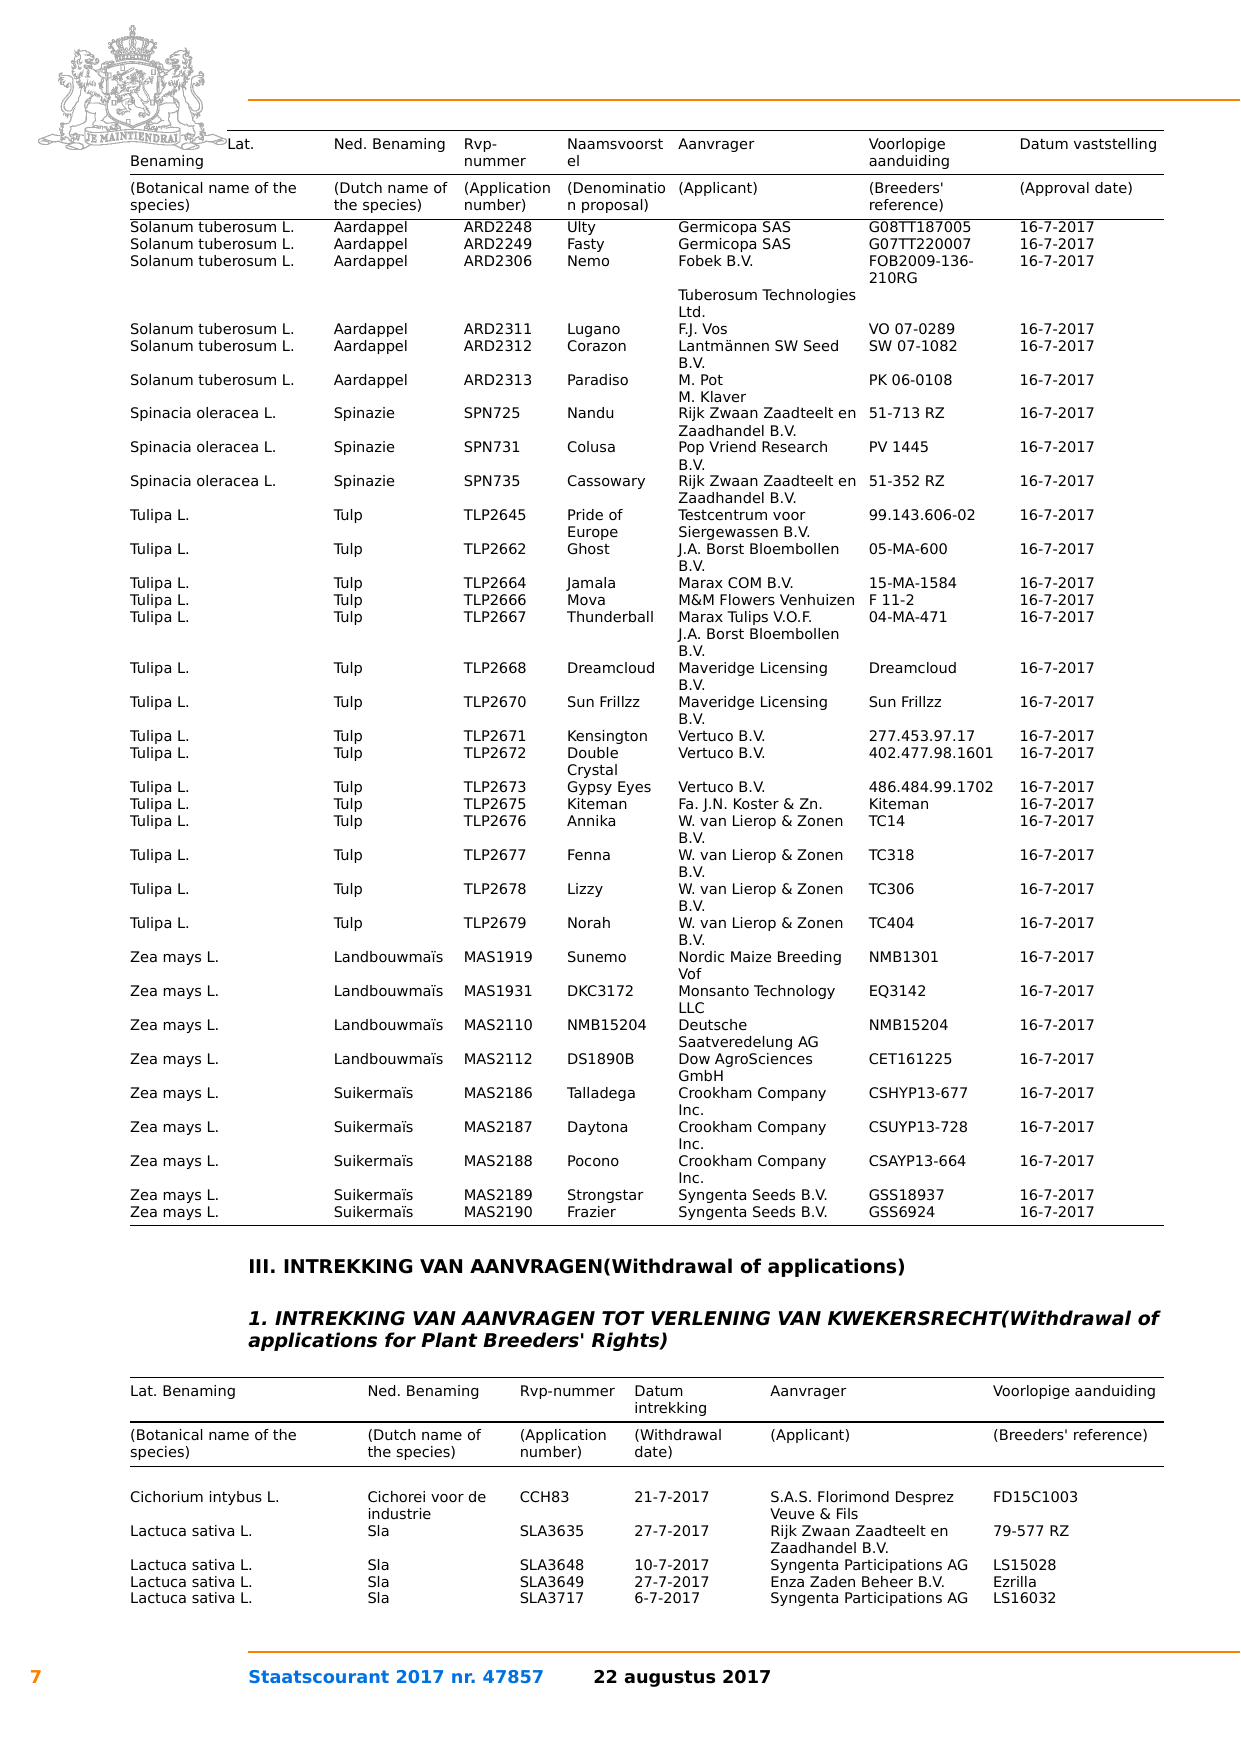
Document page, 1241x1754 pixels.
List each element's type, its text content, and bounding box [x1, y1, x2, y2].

table_cell 16-7-2017 [1013, 660, 1163, 694]
table_cell Spinacia oleracea L. [130, 473, 328, 507]
table_cell TLP2670 [458, 694, 561, 728]
table_cell Solanum tuberosum L. [130, 236, 328, 253]
table_cell W. van Lierop & Zonen B.V. [672, 881, 862, 915]
table_cell Ghost [561, 541, 672, 575]
table_cell Thunderball [561, 609, 672, 626]
table_cell MAS1931 [458, 983, 561, 1017]
table_cell 16-7-2017 [1013, 592, 1163, 609]
table_header Lat. Benaming [130, 131, 328, 174]
table_cell MAS1919 [458, 949, 561, 983]
table_cell 16-7-2017 [1013, 779, 1163, 796]
table_cell Tuberosum Technologies Ltd. [672, 287, 862, 321]
table_cell M. Klaver [672, 389, 862, 405]
table_cell Solanum tuberosum L. [130, 220, 328, 236]
table_cell MAS2190 [458, 1204, 561, 1225]
table_cell Tulp [328, 541, 458, 575]
table_cell Tulp [328, 813, 458, 847]
table_cell Vertuco B.V. [672, 779, 862, 796]
table_cell [130, 626, 328, 660]
table_header Datum intrekking [628, 1378, 764, 1421]
table_cell (Application number) [458, 175, 561, 219]
table_cell Lactuca sativa L. [130, 1574, 361, 1590]
table_cell CCH83 [514, 1489, 628, 1522]
table_cell Enza Zaden Beheer B.V. [764, 1574, 987, 1590]
table_cell Cichorium intybus L. [130, 1489, 361, 1522]
table_cell Nemo [561, 253, 672, 287]
table_cell Zea mays L. [130, 1051, 328, 1084]
table_cell Lactuca sativa L. [130, 1590, 361, 1607]
table_cell [628, 1467, 764, 1488]
table_header Voorlopige aanduiding [863, 131, 1013, 174]
table_cell Landbouwmaïs [328, 949, 458, 983]
table_header Lat. Benaming [130, 1378, 361, 1421]
subtitle 1. INTREKKING VAN AANVRAGEN TOT VERLENING VAN KWEKERSRECHT(Withdrawal of applications for Plant Breeders' Rights) [248, 1308, 1163, 1352]
table_cell ARD2311 [458, 321, 561, 337]
table_cell 16-7-2017 [1013, 728, 1163, 745]
table_cell [361, 1467, 513, 1488]
table_cell SLA3648 [514, 1556, 628, 1573]
table_cell 16-7-2017 [1013, 881, 1163, 915]
table_cell Sla [361, 1590, 513, 1607]
table_cell Strongstar [561, 1186, 672, 1203]
table_cell TLP2668 [458, 660, 561, 694]
table_cell [130, 287, 328, 321]
table_cell Sla [361, 1556, 513, 1573]
table_cell TLP2672 [458, 745, 561, 779]
table_cell Tulipa L. [130, 592, 328, 609]
table_cell CET161225 [863, 1051, 1013, 1084]
table_cell Lugano [561, 321, 672, 337]
table_cell 16-7-2017 [1013, 236, 1163, 253]
table_header Aanvrager [764, 1378, 987, 1421]
table_cell Lantmännen SW Seed B.V. [672, 338, 862, 371]
table_cell M. Pot [672, 371, 862, 388]
table_cell 04-MA-471 [863, 609, 1013, 626]
table_cell Zea mays L. [130, 949, 328, 983]
table_cell [561, 389, 672, 405]
table_cell Daytona [561, 1119, 672, 1152]
table_cell 10-7-2017 [628, 1556, 764, 1573]
table_cell Cichorei voor de industrie [361, 1489, 513, 1522]
table_cell Landbouwmaïs [328, 1051, 458, 1084]
table_cell [1013, 626, 1163, 660]
table_cell Zea mays L. [130, 1204, 328, 1225]
table_cell 16-7-2017 [1013, 575, 1163, 592]
table_cell 16-7-2017 [1013, 405, 1163, 439]
table_cell TLP2645 [458, 507, 561, 541]
table_cell Nordic Maize Breeding Vof [672, 949, 862, 983]
table_cell Solanum tuberosum L. [130, 253, 328, 287]
table_cell GSS18937 [863, 1186, 1013, 1203]
table_cell Fa. J.N. Koster & Zn. [672, 796, 862, 813]
table_cell 16-7-2017 [1013, 915, 1163, 949]
table_cell Fenna [561, 847, 672, 881]
table_cell Crookham Company Inc. [672, 1153, 862, 1186]
table_cell Zea mays L. [130, 1017, 328, 1051]
table_cell Tulp [328, 592, 458, 609]
table_cell 16-7-2017 [1013, 813, 1163, 847]
table_cell 16-7-2017 [1013, 253, 1163, 287]
table_cell TLP2666 [458, 592, 561, 609]
table_cell VO 07-0289 [863, 321, 1013, 337]
table_cell Lactuca sativa L. [130, 1523, 361, 1556]
table_cell Spinacia oleracea L. [130, 405, 328, 439]
table_cell ARD2313 [458, 371, 561, 388]
table_cell Tulp [328, 847, 458, 881]
table_cell (Breeders' reference) [863, 175, 1013, 219]
subtitle III. INTREKKING VAN AANVRAGEN(Withdrawal of applications) [248, 1256, 1163, 1278]
table_header Aanvrager [672, 131, 862, 174]
table_header Rvp-nummer [458, 131, 561, 174]
table_cell Tulp [328, 660, 458, 694]
table_cell [863, 626, 1013, 660]
table_cell Aardappel [328, 338, 458, 371]
table_cell ARD2248 [458, 220, 561, 236]
table_cell Crookham Company Inc. [672, 1085, 862, 1118]
table_cell Marax COM B.V. [672, 575, 862, 592]
table_cell Rijk Zwaan Zaadteelt en Zaadhandel B.V. [672, 473, 862, 507]
table_cell Fasty [561, 236, 672, 253]
table_cell (Botanical name of the species) [130, 1423, 361, 1466]
table_cell Ulty [561, 220, 672, 236]
table_cell Cassowary [561, 473, 672, 507]
table_cell 16-7-2017 [1013, 694, 1163, 728]
table_cell TLP2678 [458, 881, 561, 915]
table_cell Zea mays L. [130, 1186, 328, 1203]
table_cell 16-7-2017 [1013, 796, 1163, 813]
table_cell Maveridge Licensing B.V. [672, 660, 862, 694]
table_cell NMB15204 [863, 1017, 1013, 1051]
table_cell LS16032 [987, 1590, 1163, 1607]
table_cell [458, 287, 561, 321]
table_cell Syngenta Participations AG [764, 1556, 987, 1573]
table_cell 15-MA-1584 [863, 575, 1013, 592]
table_cell Nandu [561, 405, 672, 439]
table_cell W. van Lierop & Zonen B.V. [672, 813, 862, 847]
table_cell Zea mays L. [130, 1153, 328, 1186]
table_cell SLA3635 [514, 1523, 628, 1556]
table_cell CSHYP13-677 [863, 1085, 1013, 1118]
table_cell ARD2249 [458, 236, 561, 253]
table_cell TLP2662 [458, 541, 561, 575]
table_cell J.A. Borst Bloembollen B.V. [672, 626, 862, 660]
table_cell (Dutch name of the species) [361, 1423, 513, 1466]
table_cell (Denomination proposal) [561, 175, 672, 219]
table_cell Aardappel [328, 220, 458, 236]
table_cell PK 06-0108 [863, 371, 1013, 388]
table_cell Tulp [328, 507, 458, 541]
table_cell TLP2679 [458, 915, 561, 949]
table_cell EQ3142 [863, 983, 1013, 1017]
table_cell MAS2110 [458, 1017, 561, 1051]
table_cell MAS2189 [458, 1186, 561, 1203]
table_cell Zea mays L. [130, 1085, 328, 1118]
table_header Datum vaststelling [1013, 131, 1163, 174]
table_cell Dow AgroSciences GmbH [672, 1051, 862, 1084]
table_cell Solanum tuberosum L. [130, 321, 328, 337]
table_cell [328, 287, 458, 321]
table_cell Tulipa L. [130, 796, 328, 813]
table_cell SLA3649 [514, 1574, 628, 1590]
table_cell Spinazie [328, 473, 458, 507]
table_cell SW 07-1082 [863, 338, 1013, 371]
table_cell Maveridge Licensing B.V. [672, 694, 862, 728]
table_cell Zea mays L. [130, 983, 328, 1017]
table_cell Norah [561, 915, 672, 949]
table_cell Spinazie [328, 439, 458, 473]
table_cell Corazon [561, 338, 672, 371]
table_cell Tulp [328, 881, 458, 915]
table_cell [1013, 287, 1163, 321]
table_cell Aardappel [328, 321, 458, 337]
table_cell Sla [361, 1574, 513, 1590]
table_cell 16-7-2017 [1013, 541, 1163, 575]
table_cell Pride of Europe [561, 507, 672, 541]
table_cell Frazier [561, 1204, 672, 1225]
table_cell SLA3717 [514, 1590, 628, 1607]
table_cell (Applicant) [764, 1423, 987, 1466]
table_cell [458, 626, 561, 660]
table_cell Annika [561, 813, 672, 847]
table_cell S.A.S. Florimond Desprez Veuve & Fils [764, 1489, 987, 1522]
table_cell TC14 [863, 813, 1013, 847]
table_cell W. van Lierop & Zonen B.V. [672, 915, 862, 949]
table_cell FD15C1003 [987, 1489, 1163, 1522]
table_cell Tulipa L. [130, 575, 328, 592]
table_cell TLP2676 [458, 813, 561, 847]
table_cell Lactuca sativa L. [130, 1556, 361, 1573]
table_cell Syngenta Seeds B.V. [672, 1204, 862, 1225]
table_cell Suikermaïs [328, 1119, 458, 1152]
table_cell 16-7-2017 [1013, 507, 1163, 541]
table_cell TLP2677 [458, 847, 561, 881]
table_cell Paradiso [561, 371, 672, 388]
table_cell [328, 389, 458, 405]
table_cell [863, 389, 1013, 405]
table_cell Dreamcloud [863, 660, 1013, 694]
table_cell Gypsy Eyes [561, 779, 672, 796]
table_cell Tulipa L. [130, 728, 328, 745]
table_cell GSS6924 [863, 1204, 1013, 1225]
table_cell Tulp [328, 796, 458, 813]
table_cell Colusa [561, 439, 672, 473]
table_cell TLP2673 [458, 779, 561, 796]
table_cell Testcentrum voor Siergewassen B.V. [672, 507, 862, 541]
table_cell J.A. Borst Bloembollen B.V. [672, 541, 862, 575]
table_cell Mova [561, 592, 672, 609]
table_cell F.J. Vos [672, 321, 862, 337]
table_cell Aardappel [328, 371, 458, 388]
table_cell 16-7-2017 [1013, 1017, 1163, 1051]
table_cell Sunemo [561, 949, 672, 983]
table_cell Tulp [328, 728, 458, 745]
table_cell SPN735 [458, 473, 561, 507]
table_cell 16-7-2017 [1013, 1204, 1163, 1225]
table_cell Crookham Company Inc. [672, 1119, 862, 1152]
table_cell Rijk Zwaan Zaadteelt en Zaadhandel B.V. [672, 405, 862, 439]
table_cell Spinacia oleracea L. [130, 439, 328, 473]
table_cell Lizzy [561, 881, 672, 915]
table_cell Kiteman [863, 796, 1013, 813]
table_cell [458, 389, 561, 405]
table_cell Tulipa L. [130, 609, 328, 626]
table_cell Tulp [328, 694, 458, 728]
table_cell M&M Flowers Venhuizen [672, 592, 862, 609]
table_cell [328, 626, 458, 660]
table_cell 16-7-2017 [1013, 949, 1163, 983]
table_cell Sla [361, 1523, 513, 1556]
table_cell Spinazie [328, 405, 458, 439]
table_cell Germicopa SAS [672, 236, 862, 253]
table_cell ARD2312 [458, 338, 561, 371]
table_cell Aardappel [328, 236, 458, 253]
table_cell Solanum tuberosum L. [130, 338, 328, 371]
table_cell DKC3172 [561, 983, 672, 1017]
table_cell 16-7-2017 [1013, 371, 1163, 388]
table_cell Suikermaïs [328, 1085, 458, 1118]
picture [38, 25, 227, 150]
table_cell MAS2187 [458, 1119, 561, 1152]
table_cell Tulipa L. [130, 915, 328, 949]
table_cell (Withdrawal date) [628, 1423, 764, 1466]
table_cell 99.143.606-02 [863, 507, 1013, 541]
table_cell Kiteman [561, 796, 672, 813]
table_cell Vertuco B.V. [672, 728, 862, 745]
table_cell 27-7-2017 [628, 1574, 764, 1590]
table_cell Suikermaïs [328, 1186, 458, 1203]
table_cell 16-7-2017 [1013, 983, 1163, 1017]
table_cell [987, 1467, 1163, 1488]
table_cell [863, 287, 1013, 321]
table_cell Rijk Zwaan Zaadteelt en Zaadhandel B.V. [764, 1523, 987, 1556]
table_cell G07TT220007 [863, 236, 1013, 253]
table_cell Solanum tuberosum L. [130, 371, 328, 388]
table_cell MAS2112 [458, 1051, 561, 1084]
table_cell Tulp [328, 609, 458, 626]
table_cell 16-7-2017 [1013, 1085, 1163, 1118]
table_cell Tulipa L. [130, 745, 328, 779]
table_cell Germicopa SAS [672, 220, 862, 236]
table_header Ned. Benaming [361, 1378, 513, 1421]
table_cell 16-7-2017 [1013, 1051, 1163, 1084]
table_cell Tulipa L. [130, 507, 328, 541]
table_cell 79-577 RZ [987, 1523, 1163, 1556]
table_cell TLP2667 [458, 609, 561, 626]
table_header Naamsvoorstel [561, 131, 672, 174]
table_cell Tulp [328, 915, 458, 949]
table_cell Tulipa L. [130, 847, 328, 881]
table_cell CSUYP13-728 [863, 1119, 1013, 1152]
table_cell Zea mays L. [130, 1119, 328, 1152]
table_cell Tulipa L. [130, 541, 328, 575]
table_cell Jamala [561, 575, 672, 592]
table_cell Talladega [561, 1085, 672, 1118]
table_cell Tulp [328, 779, 458, 796]
table_cell Kensington [561, 728, 672, 745]
table_cell 51-352 RZ [863, 473, 1013, 507]
table_cell Pop Vriend Research B.V. [672, 439, 862, 473]
table_cell CSAYP13-664 [863, 1153, 1013, 1186]
table_cell DS1890B [561, 1051, 672, 1084]
table_cell (Application number) [514, 1423, 628, 1466]
table_cell Sun Frillzz [561, 694, 672, 728]
table_cell Marax Tulips V.O.F. [672, 609, 862, 626]
table_cell 16-7-2017 [1013, 220, 1163, 236]
table_cell Syngenta Seeds B.V. [672, 1186, 862, 1203]
table_cell TC306 [863, 881, 1013, 915]
table_cell 16-7-2017 [1013, 1119, 1163, 1152]
table_cell LS15028 [987, 1556, 1163, 1573]
table_cell (Dutch name of the species) [328, 175, 458, 219]
table_header Rvp-nummer [514, 1378, 628, 1421]
table_cell NMB1301 [863, 949, 1013, 983]
table_cell Landbouwmaïs [328, 1017, 458, 1051]
table_cell Syngenta Participations AG [764, 1590, 987, 1607]
table_cell Tulipa L. [130, 881, 328, 915]
table_cell Sun Frillzz [863, 694, 1013, 728]
table_cell 16-7-2017 [1013, 1153, 1163, 1186]
table_cell SPN731 [458, 439, 561, 473]
table_cell 16-7-2017 [1013, 1186, 1163, 1203]
table_cell TLP2664 [458, 575, 561, 592]
table_cell 16-7-2017 [1013, 847, 1163, 881]
table_cell G08TT187005 [863, 220, 1013, 236]
table_cell TLP2675 [458, 796, 561, 813]
table_cell (Approval date) [1013, 175, 1163, 219]
table_cell Tulipa L. [130, 813, 328, 847]
table_cell TLP2671 [458, 728, 561, 745]
table_cell FOB2009-136-210RG [863, 253, 1013, 287]
table_cell TC404 [863, 915, 1013, 949]
table_cell 51-713 RZ [863, 405, 1013, 439]
table_cell ARD2306 [458, 253, 561, 287]
table_cell Landbouwmaïs [328, 983, 458, 1017]
table_cell (Breeders' reference) [987, 1423, 1163, 1466]
table_cell 05-MA-600 [863, 541, 1013, 575]
table_cell PV 1445 [863, 439, 1013, 473]
table_cell [130, 1467, 361, 1488]
table_cell Dreamcloud [561, 660, 672, 694]
table_cell (Botanical name of the species) [130, 175, 328, 219]
table_cell Fobek B.V. [672, 253, 862, 287]
table_cell Tulipa L. [130, 694, 328, 728]
table_cell 16-7-2017 [1013, 473, 1163, 507]
table_cell 16-7-2017 [1013, 321, 1163, 337]
table_cell Tulp [328, 575, 458, 592]
table_cell [514, 1467, 628, 1488]
table_cell Deutsche Saatveredelung AG [672, 1017, 862, 1051]
table_header Ned. Benaming [328, 131, 458, 174]
table_cell Aardappel [328, 253, 458, 287]
table_cell [1013, 389, 1163, 405]
table_cell F 11-2 [863, 592, 1013, 609]
table_cell 277.453.97.17 [863, 728, 1013, 745]
table_cell W. van Lierop & Zonen B.V. [672, 847, 862, 881]
table_cell 16-7-2017 [1013, 745, 1163, 779]
table_cell Monsanto Technology LLC [672, 983, 862, 1017]
table_cell Suikermaïs [328, 1153, 458, 1186]
table_cell 486.484.99.1702 [863, 779, 1013, 796]
table_cell Vertuco B.V. [672, 745, 862, 779]
table_cell MAS2186 [458, 1085, 561, 1118]
table_cell [561, 626, 672, 660]
table_cell NMB15204 [561, 1017, 672, 1051]
table_cell Ezrilla [987, 1574, 1163, 1590]
table_cell 402.477.98.1601 [863, 745, 1013, 779]
table_cell Tulipa L. [130, 660, 328, 694]
table_cell Pocono [561, 1153, 672, 1186]
table_header Voorlopige aanduiding [987, 1378, 1163, 1421]
table_cell Suikermaïs [328, 1204, 458, 1225]
table_cell MAS2188 [458, 1153, 561, 1186]
table_cell 16-7-2017 [1013, 439, 1163, 473]
table_cell Double Crystal [561, 745, 672, 779]
table_cell [764, 1467, 987, 1488]
table_cell 21-7-2017 [628, 1489, 764, 1522]
table_cell 16-7-2017 [1013, 338, 1163, 371]
table_cell (Applicant) [672, 175, 862, 219]
table_cell SPN725 [458, 405, 561, 439]
table_cell Tulipa L. [130, 779, 328, 796]
table_cell TC318 [863, 847, 1013, 881]
table_cell 6-7-2017 [628, 1590, 764, 1607]
table_cell [130, 389, 328, 405]
table_cell 27-7-2017 [628, 1523, 764, 1556]
table_cell Tulp [328, 745, 458, 779]
table_cell [561, 287, 672, 321]
table_cell 16-7-2017 [1013, 609, 1163, 626]
